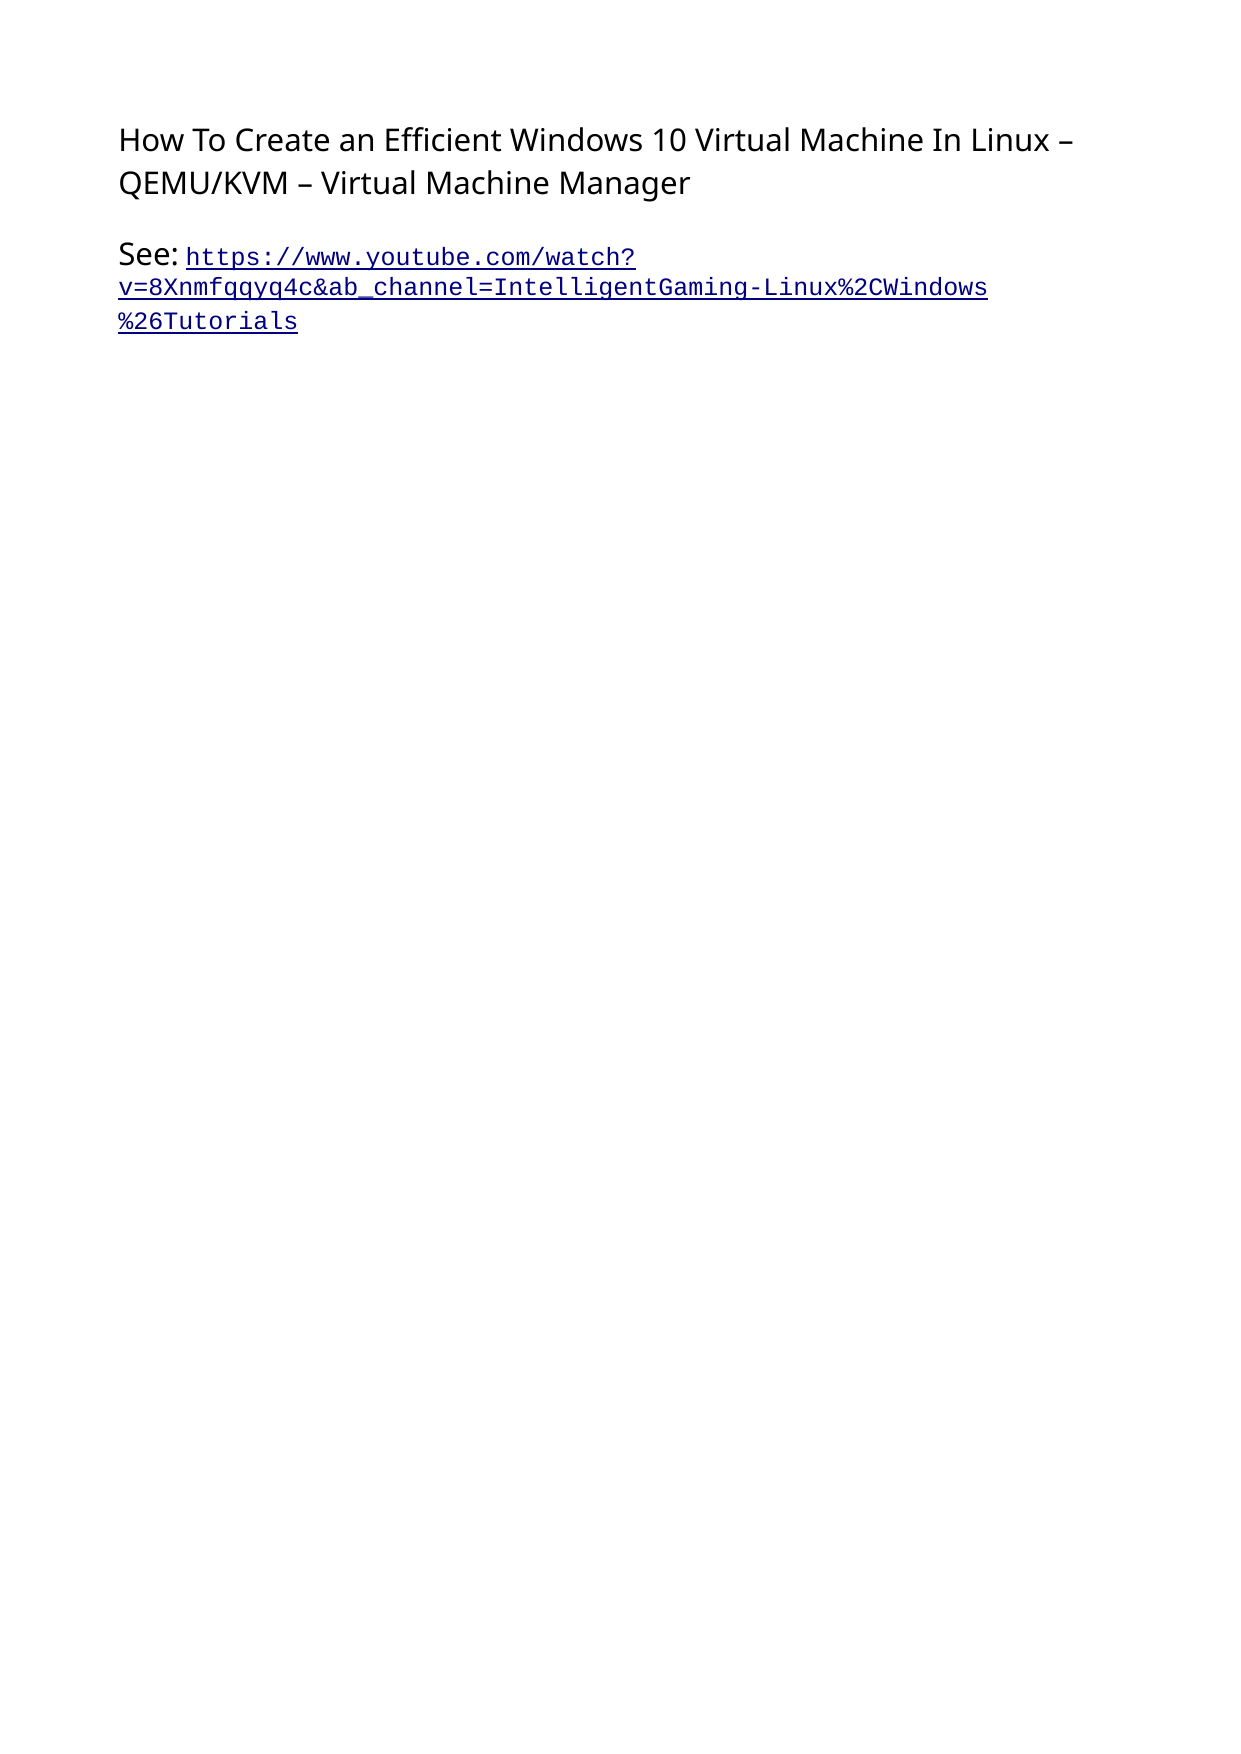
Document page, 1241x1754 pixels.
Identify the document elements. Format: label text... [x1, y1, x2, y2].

text See: https://www.youtube.com/watch?v=8Xnmfqqyq4c&ab_channel=IntelligentGaming-Linux%2CWindows%26Tutorials [118, 232, 1122, 337]
text How To Create an Efficient Windows 10 Virtual Machine In Linux – QEMU/KVM – Virtual Machine Manager [118, 118, 1122, 203]
